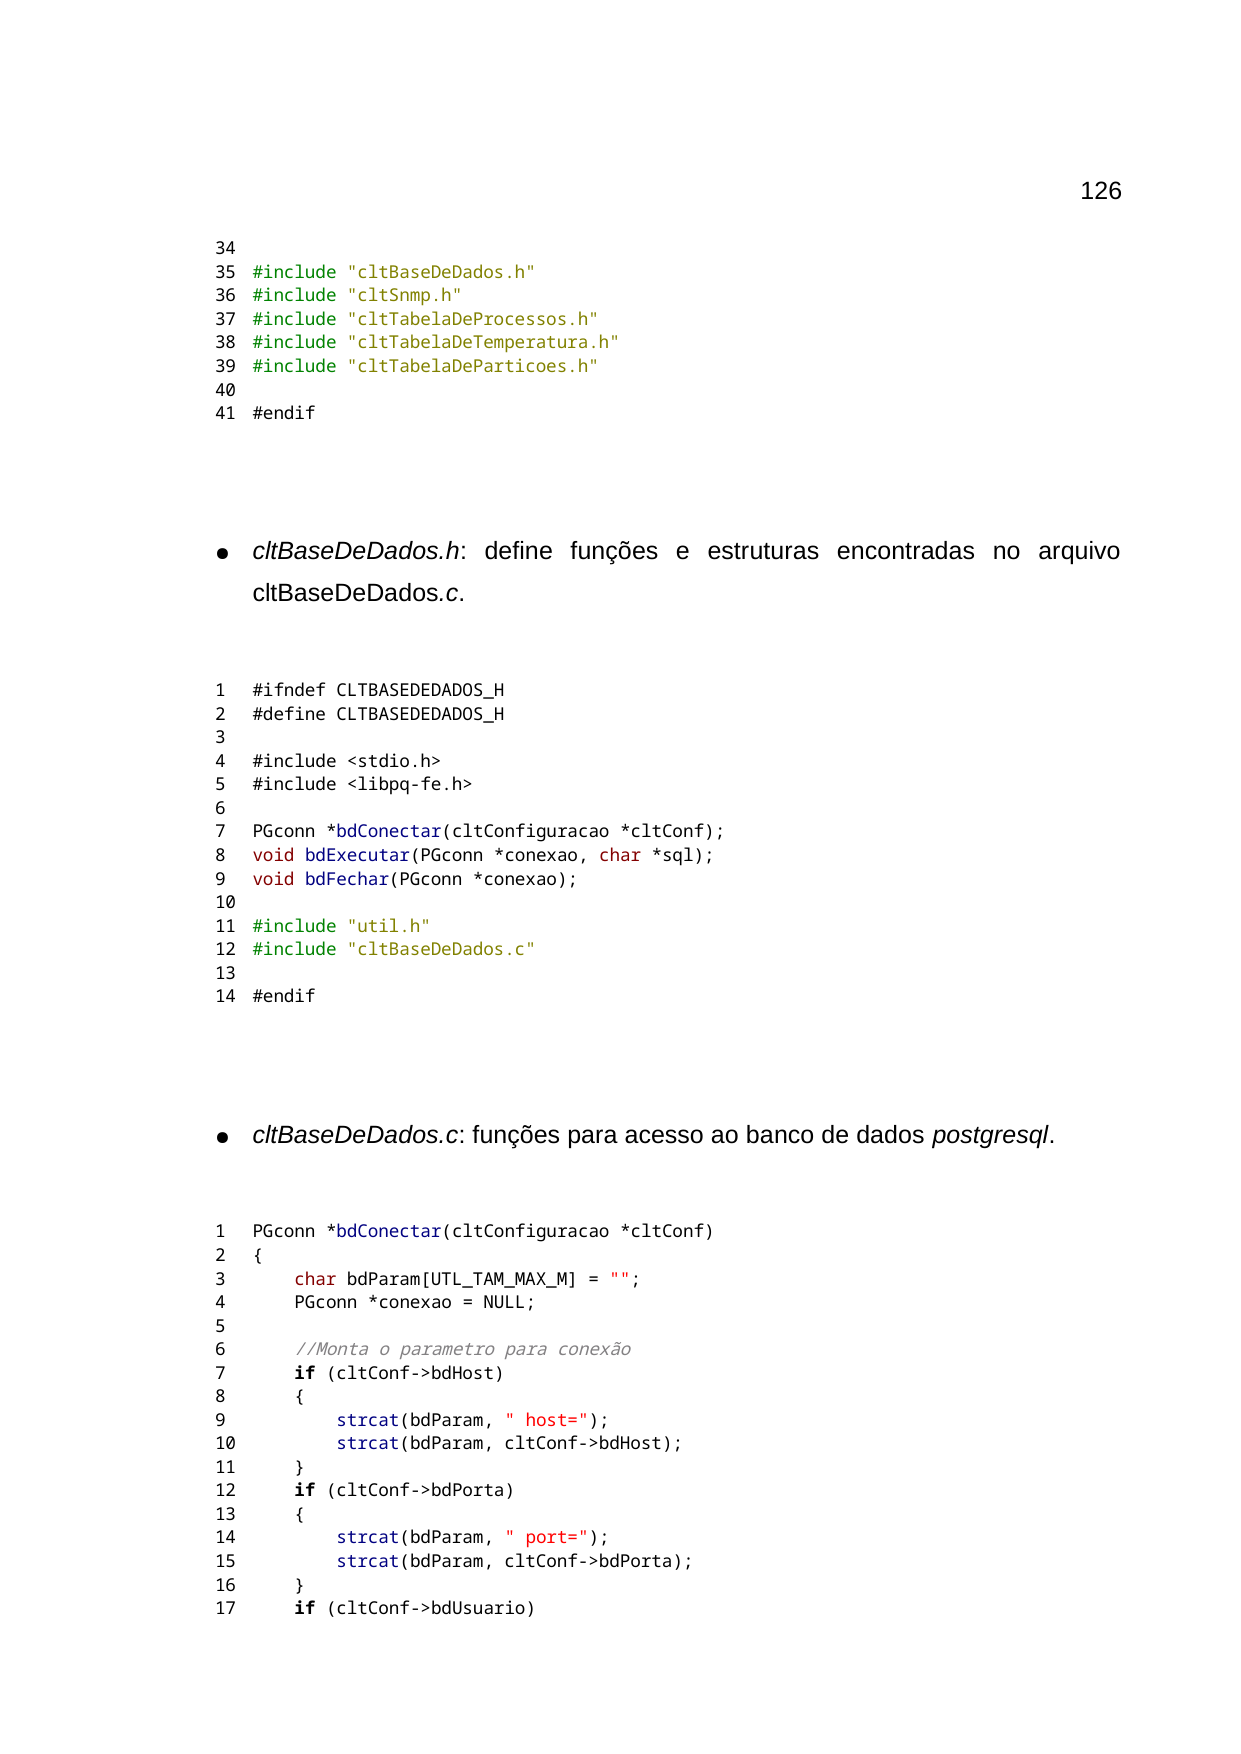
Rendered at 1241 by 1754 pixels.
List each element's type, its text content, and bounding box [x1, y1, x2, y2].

list #include "cltTabelaDeParticoes.h" [215, 354, 1122, 377]
list #ifndef CLTBASEDEDADOS_H [215, 678, 1122, 702]
list { [215, 1502, 1122, 1525]
list } [215, 1455, 1122, 1478]
list void bdExecutar(PGconn *conexao, char *sql); [215, 843, 1122, 866]
list #include <stdio.h> [215, 749, 1122, 772]
list #endif [215, 984, 1122, 1008]
list //Monta o parametro para conexão [215, 1337, 1122, 1361]
list #define CLTBASEDEDADOS_H [215, 702, 1122, 725]
list if (cltConf->bdUsuario) [215, 1596, 1122, 1619]
list void bdFechar(PGconn *conexao); [215, 866, 1122, 890]
list #include "cltTabelaDeProcessos.h" [215, 307, 1122, 330]
list #include "util.h" [215, 913, 1122, 937]
list cltBaseDeDados.h: define funções e estruturas encontradas no arquivo cltBaseDeDados.c. [215, 537, 1122, 607]
list { [215, 1384, 1122, 1408]
list #include "cltSnmp.h" [215, 283, 1122, 307]
list char bdParam[UTL_TAM_MAX_M] = ""; [215, 1266, 1122, 1290]
list if (cltConf->bdHost) [215, 1361, 1122, 1384]
list #endif [215, 401, 1122, 424]
list #include "cltBaseDeDados.h" [215, 260, 1122, 283]
list #include "cltTabelaDeTemperatura.h" [215, 330, 1122, 354]
list PGconn *bdConectar(cltConfiguracao *cltConf) [215, 1219, 1122, 1243]
list } [215, 1572, 1122, 1596]
list #include "cltBaseDeDados.c" [215, 937, 1122, 961]
list cltBaseDeDados.c: funções para acesso ao banco de dados postgresql. [215, 1121, 1122, 1148]
list if (cltConf->bdPorta) [215, 1478, 1122, 1502]
list strcat(bdParam, cltConf->bdHost); [215, 1431, 1122, 1455]
list strcat(bdParam, cltConf->bdPorta); [215, 1549, 1122, 1572]
list strcat(bdParam, " host="); [215, 1408, 1122, 1431]
list #include <libpq-fe.h> [215, 772, 1122, 796]
list PGconn *conexao = NULL; [215, 1290, 1122, 1313]
list { [215, 1243, 1122, 1266]
list strcat(bdParam, " port="); [215, 1525, 1122, 1549]
list PGconn *bdConectar(cltConfiguracao *cltConf); [215, 819, 1122, 843]
